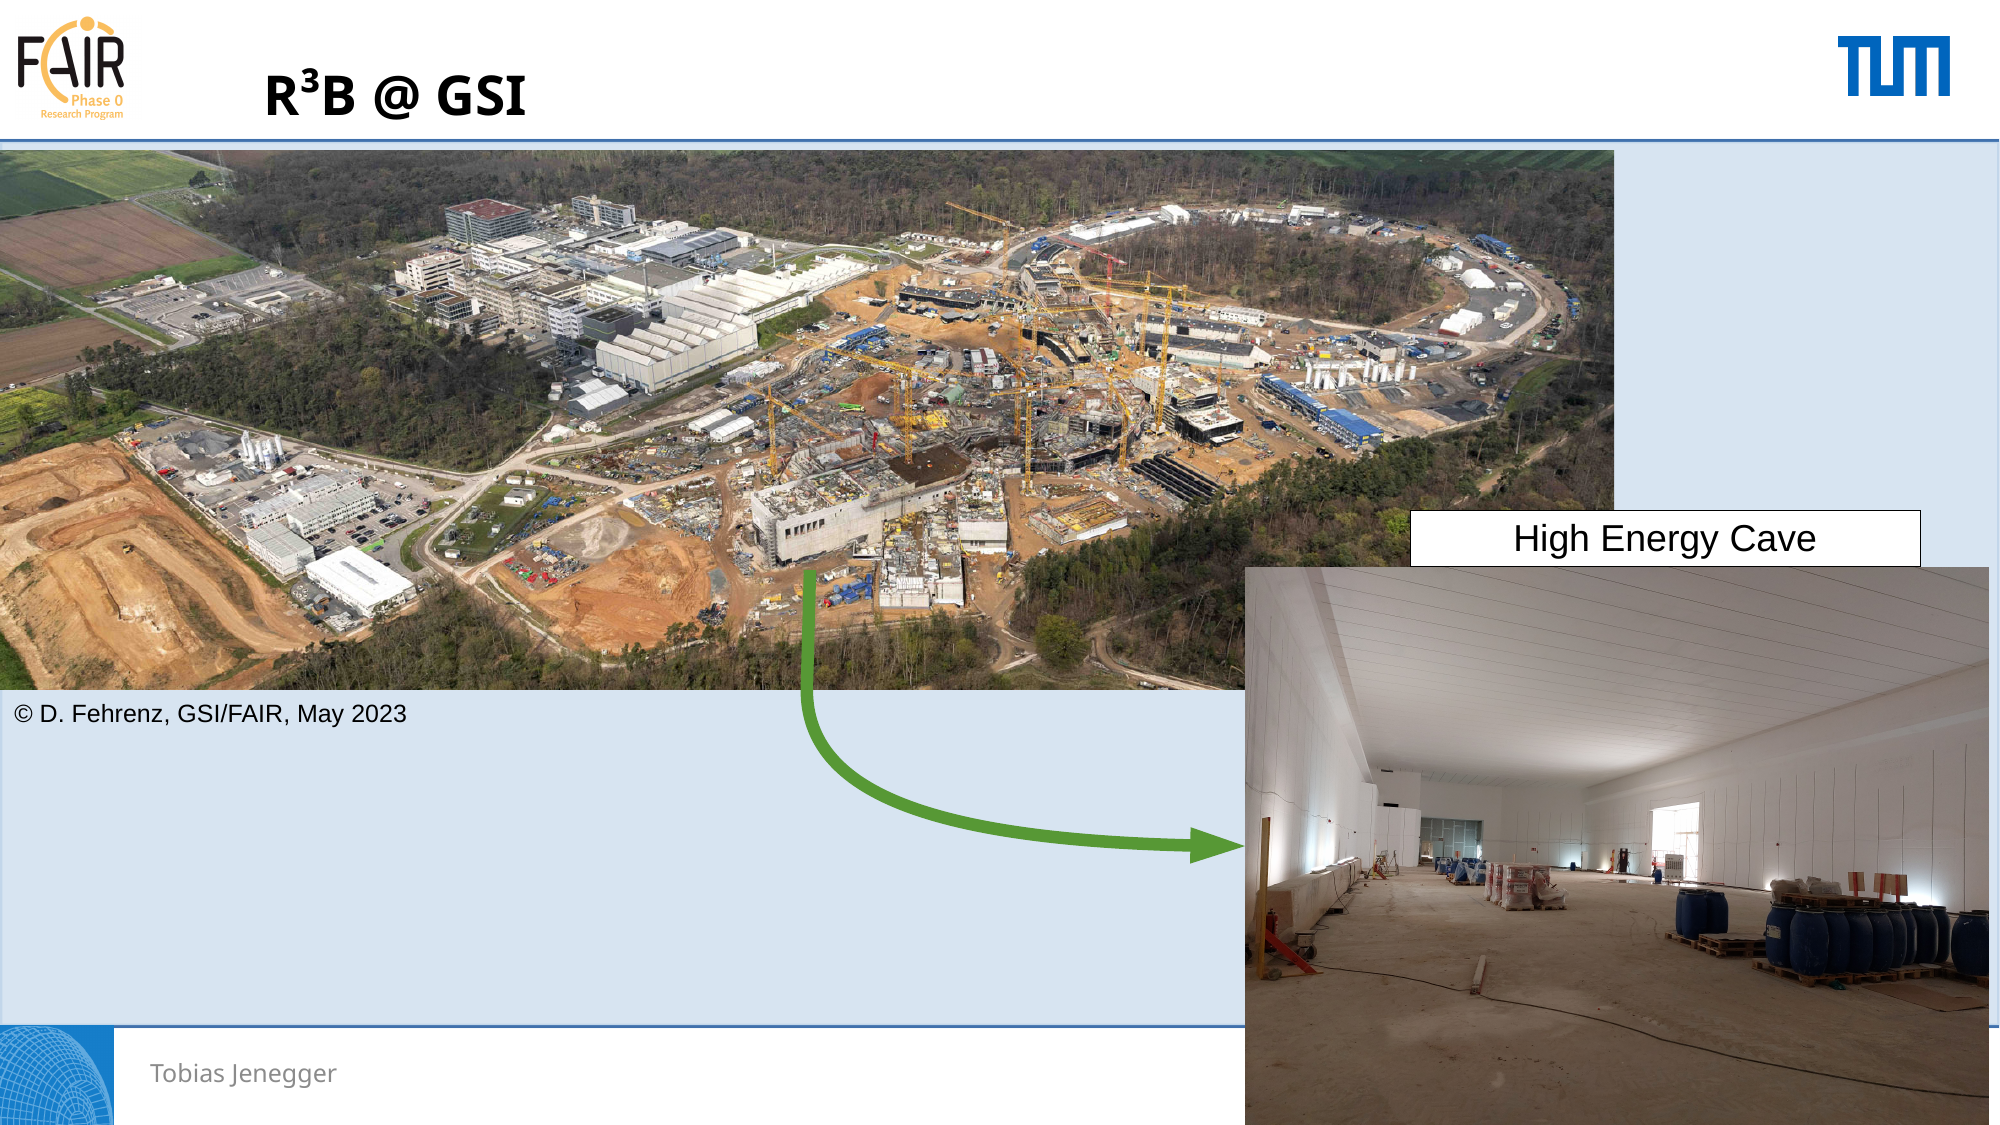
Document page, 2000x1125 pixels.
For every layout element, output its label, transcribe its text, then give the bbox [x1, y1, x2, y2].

picture [1838, 36, 1950, 96]
text_box © D. Fehrenz, GSI/FAIR, May 2023 [0, 692, 480, 736]
picture [15, 15, 142, 120]
picture [0, 1025, 114, 1125]
list [130, 100, 1546, 149]
title R³B @ GSI [135, 59, 1806, 136]
picture [0, 149, 1989, 1125]
text_box High Energy Cave [1410, 510, 1921, 567]
